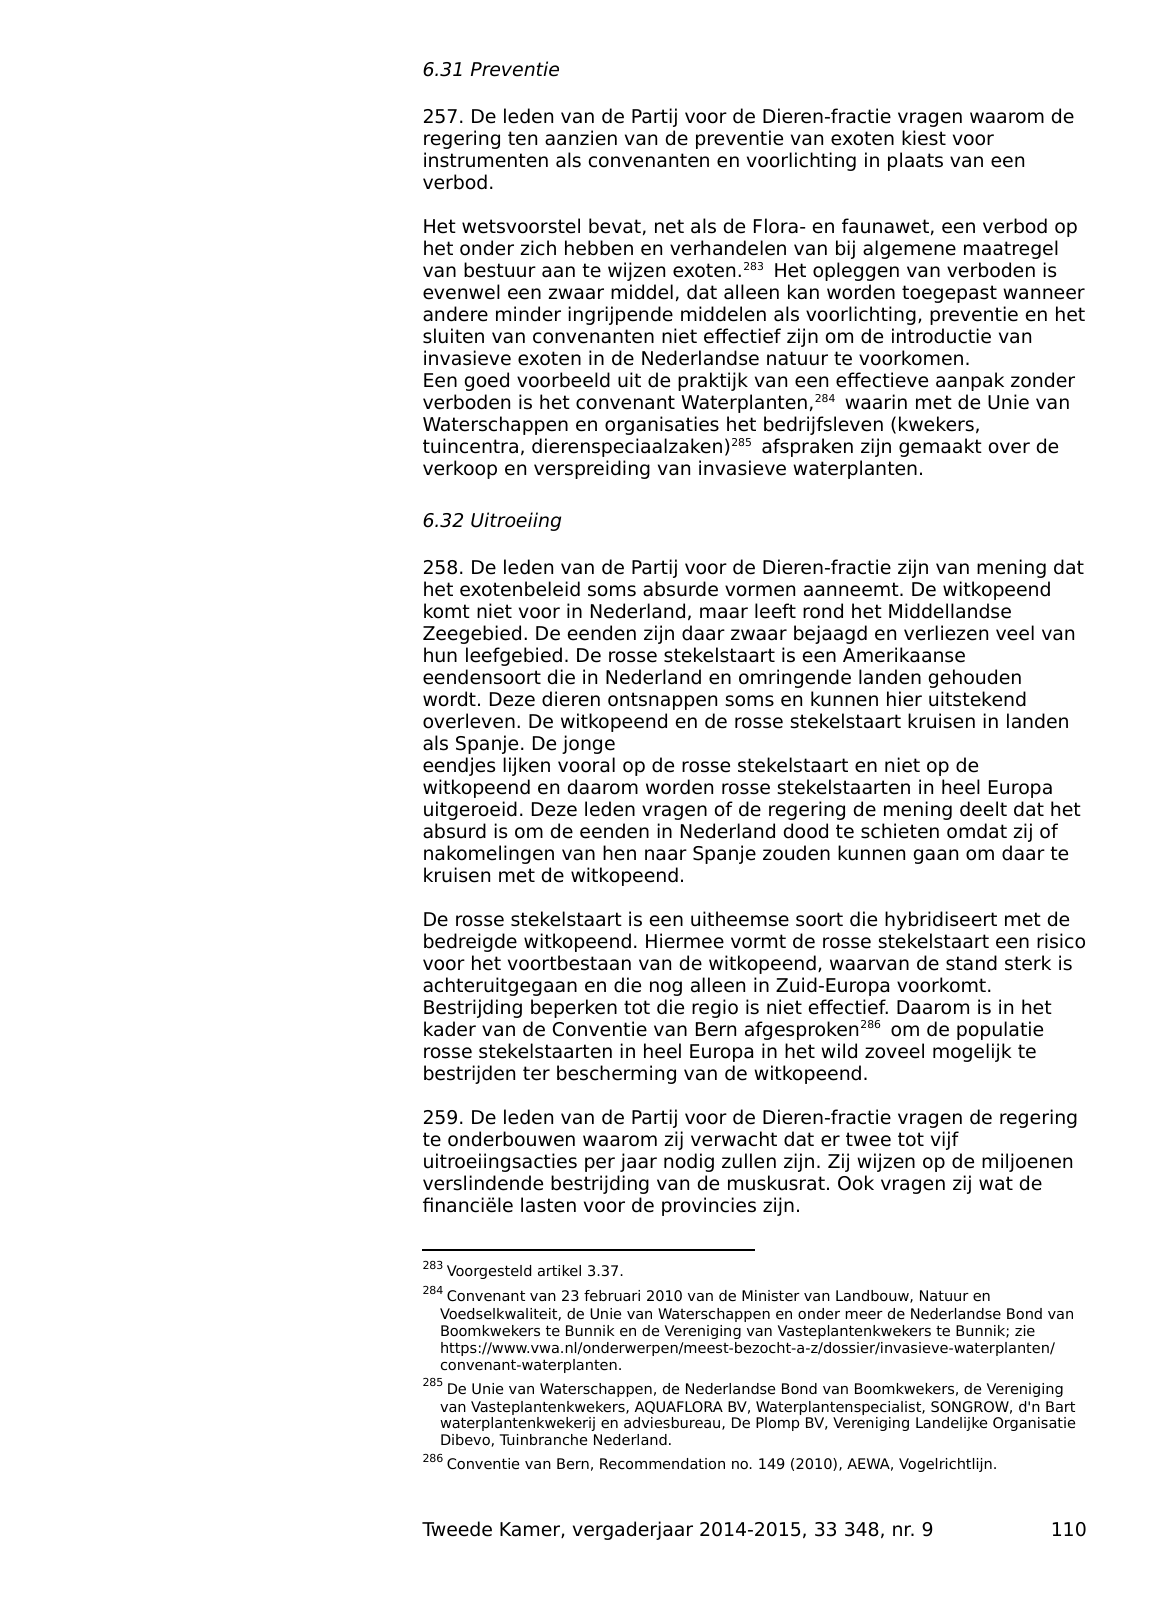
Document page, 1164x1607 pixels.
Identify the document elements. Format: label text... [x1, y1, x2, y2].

text De rosse stekelstaart is een uitheemse soort die hybridiseert met de bedreigde witkopeend. Hiermee vormt de rosse stekelstaart een risico voor het voortbestaan van de witkopeend, waarvan de stand sterk is achteruitgegaan en die nog alleen in Zuid-Europa voorkomt. Bestrijding beperken tot die regio is niet effectief. Daarom is in het kader van de Conventie van Bern afgesproken om de populatie rosse stekelstaarten in heel Europa in het wild zoveel mogelijk te bestrijden ter bescherming van de witkopeend. [422, 909, 1087, 1084]
text Het wetsvoorstel bevat, net als de Flora- en faunawet, een verbod op het onder zich hebben en verhandelen van bij algemene maatregel van bestuur aan te wijzen exoten. Het opleggen van verboden is evenwel een zwaar middel, dat alleen kan worden toegepast wanneer andere minder ingrijpende middelen als voorlichting, preventie en het sluiten van convenanten niet effectief zijn om de introductie van invasieve exoten in de Nederlandse natuur te voorkomen. [422, 216, 1087, 370]
text Convenant van 23 februari 2010 van de Minister van Landbouw, Natuur en Voedselkwaliteit, de Unie van Waterschappen en onder meer de Nederlandse Bond van Boomkwekers te Bunnik en de Vereniging van Vasteplantenkwekers te Bunnik; zie https://www.vwa.nl/onderwerpen/meest-bezocht-a-z/dossier/invasieve-waterplanten/convenant-waterplanten. [422, 1284, 1087, 1374]
text 259. De leden van de Partij voor de Dieren-fractie vragen de regering te onderbouwen waarom zij verwacht dat er twee tot vijf uitroeiingsacties per jaar nodig zullen zijn. Zij wijzen op de miljoenen verslindende bestrijding van de muskusrat. Ook vragen zij wat de financiële lasten voor de provincies zijn. [422, 1107, 1087, 1217]
text Een goed voorbeeld uit de praktijk van een effectieve aanpak zonder verboden is het convenant Waterplanten, waarin met de Unie van Waterschappen en organisaties het bedrijfsleven (kwekers, tuincentra, dierenspeciaalzaken) afspraken zijn gemaakt over de verkoop en verspreiding van invasieve waterplanten. [422, 370, 1087, 480]
text eendjes lijken vooral op de rosse stekelstaart en niet op de witkopeend en daarom worden rosse stekelstaarten in heel Europa uitgeroeid. Deze leden vragen of de regering de mening deelt dat het absurd is om de eenden in Nederland dood te schieten omdat zij of nakomelingen van hen naar Spanje zouden kunnen gaan om daar te kruisen met de witkopeend. [422, 755, 1087, 887]
text De Unie van Waterschappen, de Nederlandse Bond van Boomkwekers, de Vereniging van Vasteplantenkwekers, AQUAFLORA BV, Waterplantenspecialist, SONGROW, d'n Bart waterplantenkwekerij en adviesbureau, De Plomp BV, Vereniging Landelijke Organisatie Dibevo, Tuinbranche Nederland. [422, 1377, 1087, 1449]
text Conventie van Bern, Recommendation no. 149 (2010), AEWA, Vogelrichtlijn. [422, 1452, 1087, 1474]
text 257. De leden van de Partij voor de Dieren-fractie vragen waarom de regering ten aanzien van de preventie van exoten kiest voor instrumenten als convenanten en voorlichting in plaats van een verbod. [422, 106, 1087, 194]
subtitle 6.32 Uitroeiing [422, 510, 1087, 532]
text 258. De leden van de Partij voor de Dieren-fractie zijn van mening dat het exotenbeleid soms absurde vormen aanneemt. De witkopeend komt niet voor in Nederland, maar leeft rond het Middellandse Zeegebied. De eenden zijn daar zwaar bejaagd en verliezen veel van hun leefgebied. De rosse stekelstaart is een Amerikaanse eendensoort die in Nederland en omringende landen gehouden wordt. Deze dieren ontsnappen soms en kunnen hier uitstekend overleven. De witkopeend en de rosse stekelstaart kruisen in landen als Spanje. De jonge [422, 557, 1087, 755]
text Voorgesteld artikel 3.37. [422, 1259, 1087, 1281]
subtitle 6.31 Preventie [422, 59, 1087, 81]
